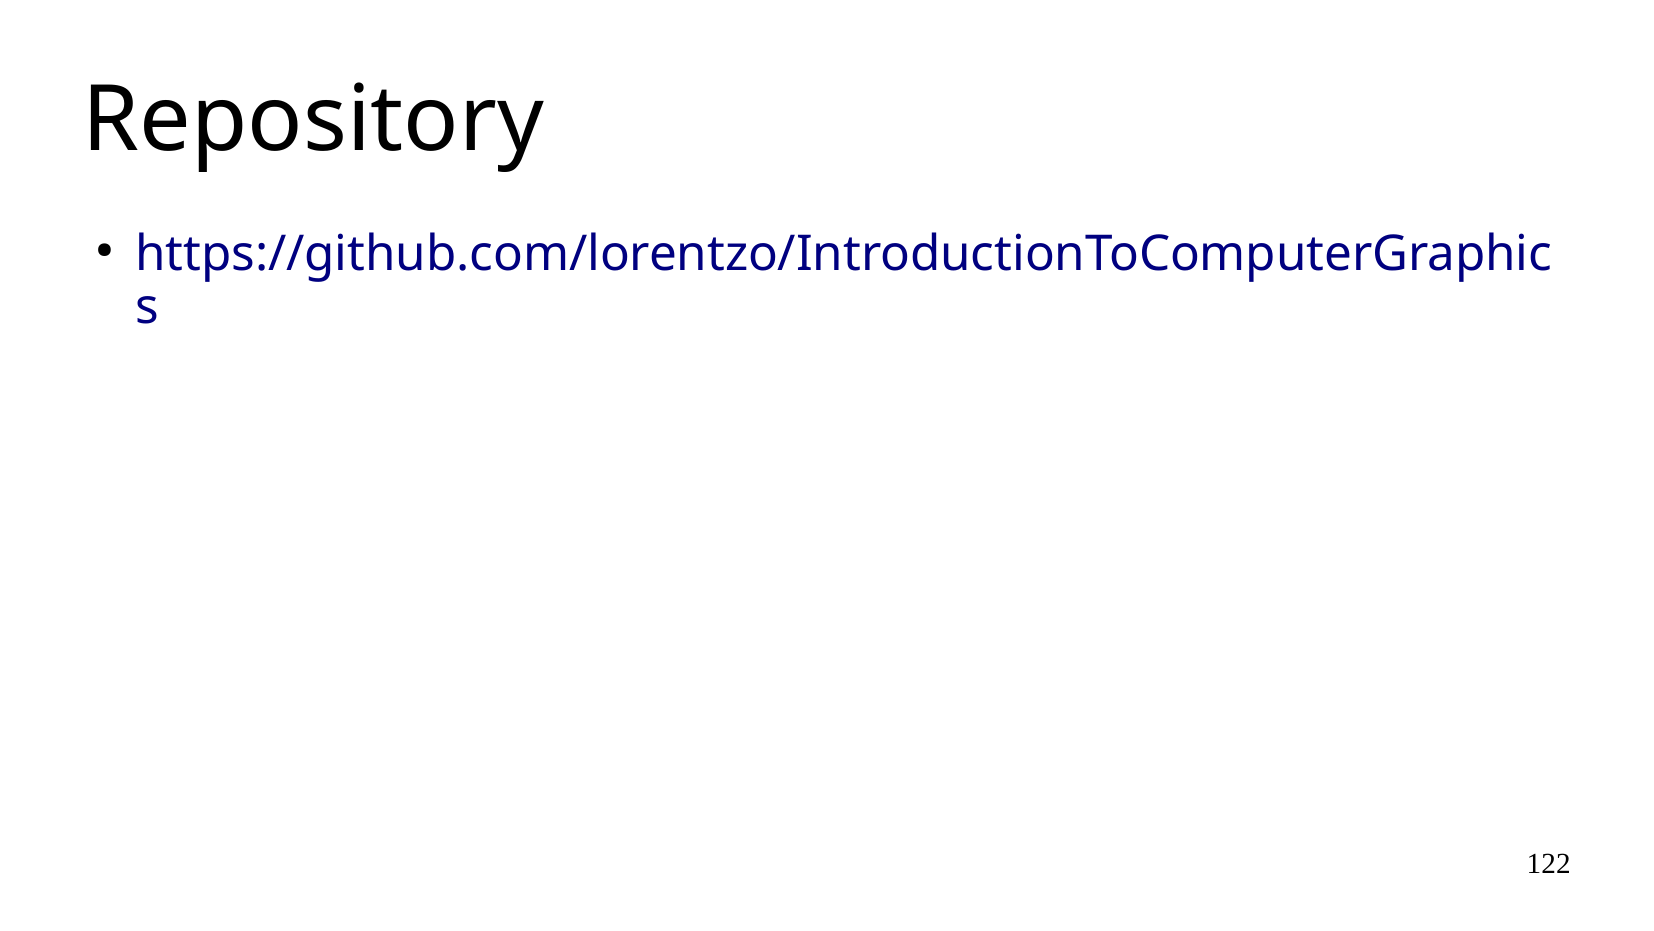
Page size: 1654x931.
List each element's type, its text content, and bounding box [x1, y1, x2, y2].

list https://github.com/lorentzo/IntroductionToComputerGraphics [82, 217, 1571, 286]
title Repository [82, 37, 1571, 193]
